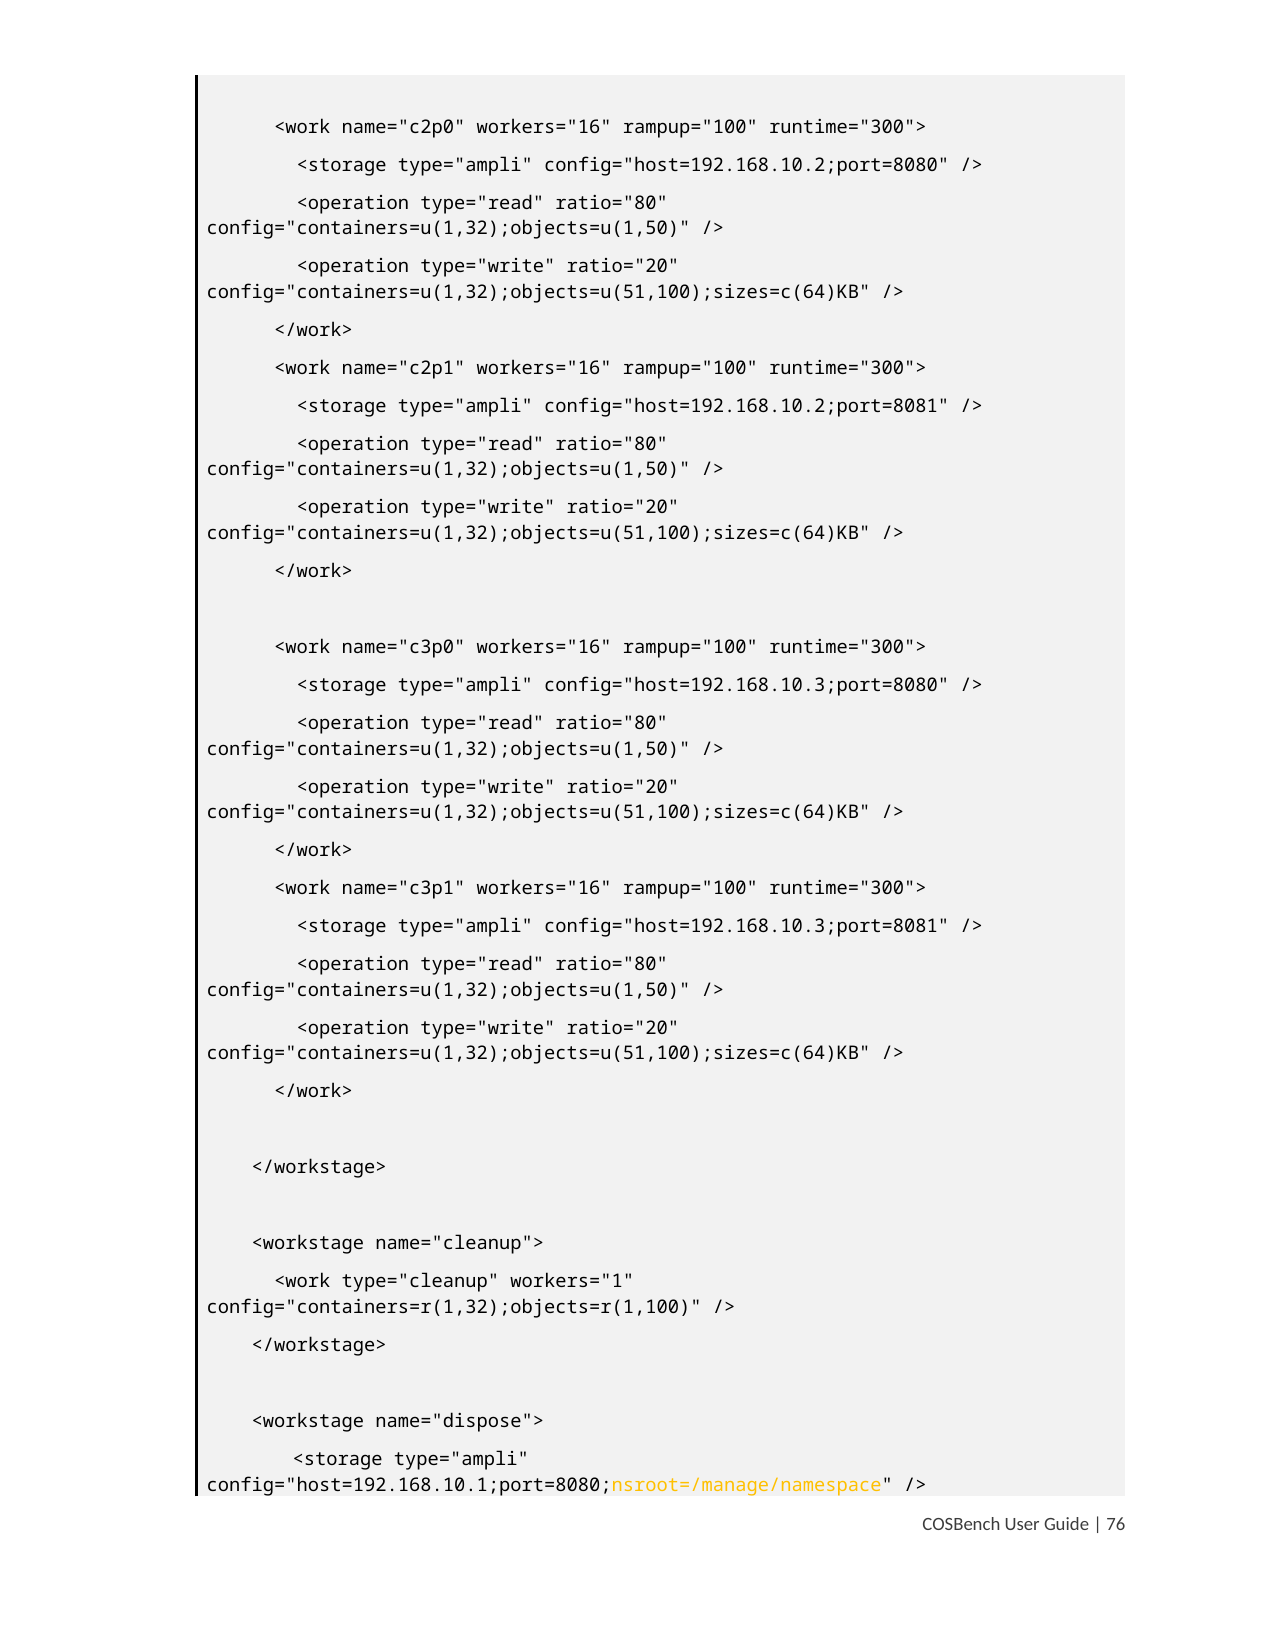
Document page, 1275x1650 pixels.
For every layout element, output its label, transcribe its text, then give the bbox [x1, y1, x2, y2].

text <workstage name="dispose"> [198, 1407, 1125, 1433]
text <operation type="read" ratio="80" config="containers=u(1,32);objects=u(1,50)" /> [198, 189, 1125, 240]
text <operation type="read" ratio="80" config="containers=u(1,32);objects=u(1,50)" /> [198, 951, 1125, 1002]
text </work> [198, 1078, 1125, 1103]
text <operation type="write" ratio="20" config="containers=u(1,32);objects=u(51,100);sizes=c(64)KB" /> [198, 1014, 1125, 1065]
text <storage type="ampli" config="host=192.168.10.2;port=8080" /> [198, 151, 1125, 177]
text <work name="c3p1" workers="16" rampup="100" runtime="300"> [198, 874, 1125, 900]
text </workstage> [198, 1331, 1125, 1357]
text </work> [198, 557, 1125, 583]
text <storage type="ampli" config="host=192.168.10.3;port=8081" /> [198, 912, 1125, 938]
text <operation type="read" ratio="80" config="containers=u(1,32);objects=u(1,50)" /> [198, 430, 1125, 481]
text <workstage name="cleanup"> [198, 1230, 1125, 1255]
text <work name="c3p0" workers="16" rampup="100" runtime="300"> [198, 633, 1125, 659]
text <operation type="write" ratio="20" config="containers=u(1,32);objects=u(51,100);sizes=c(64)KB" /> [198, 253, 1125, 304]
text <storage type="ampli" config="host=192.168.10.3;port=8080" /> [198, 671, 1125, 697]
text <work type="cleanup" workers="1" config="containers=r(1,32);objects=r(1,100)" /> [198, 1268, 1125, 1319]
text <storage type="ampli" config="host=192.168.10.1;port=8080;nsroot=/manage/namespace" /> [198, 1445, 1125, 1496]
text <work name="c2p1" workers="16" rampup="100" runtime="300"> [198, 354, 1125, 380]
text <work name="c2p0" workers="16" rampup="100" runtime="300"> [198, 113, 1125, 138]
text </workstage> [198, 1154, 1125, 1179]
text <operation type="read" ratio="80" config="containers=u(1,32);objects=u(1,50)" /> [198, 709, 1125, 760]
text </work> [198, 836, 1125, 862]
text <operation type="write" ratio="20" config="containers=u(1,32);objects=u(51,100);sizes=c(64)KB" /> [198, 773, 1125, 824]
text <storage type="ampli" config="host=192.168.10.2;port=8081" /> [198, 392, 1125, 418]
text </work> [198, 316, 1125, 342]
text <operation type="write" ratio="20" config="containers=u(1,32);objects=u(51,100);sizes=c(64)KB" /> [198, 494, 1125, 545]
